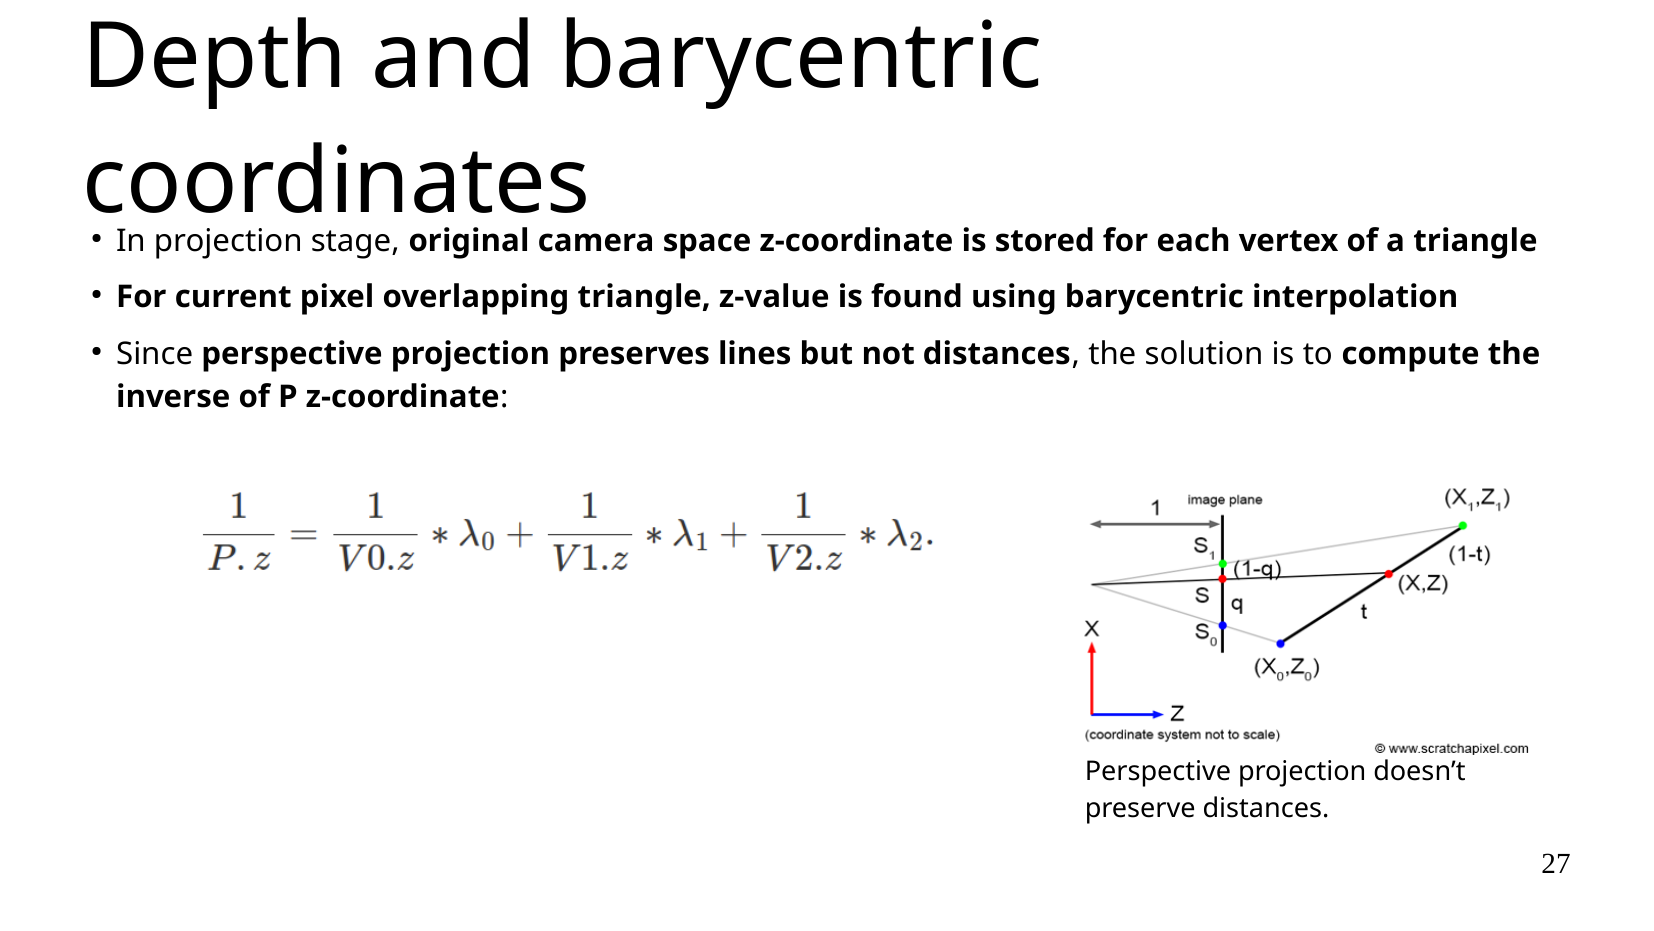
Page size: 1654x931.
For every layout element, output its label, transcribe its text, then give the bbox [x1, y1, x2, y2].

text_box Perspective projection doesn’t preserve distances. [1070, 744, 1399, 827]
picture [180, 459, 961, 601]
picture [1071, 479, 1531, 757]
list In projection stage, original camera space z-coordinate is stored for each vertex of a triangle For current pixel overlapping triangle, z-value is found using barycentric interpolation Since perspective projection preserves lines but not distances, the solution is to compute the inverse of P z-coordinate: [82, 217, 1571, 451]
title Depth and barycentric coordinates [82, 37, 1571, 193]
